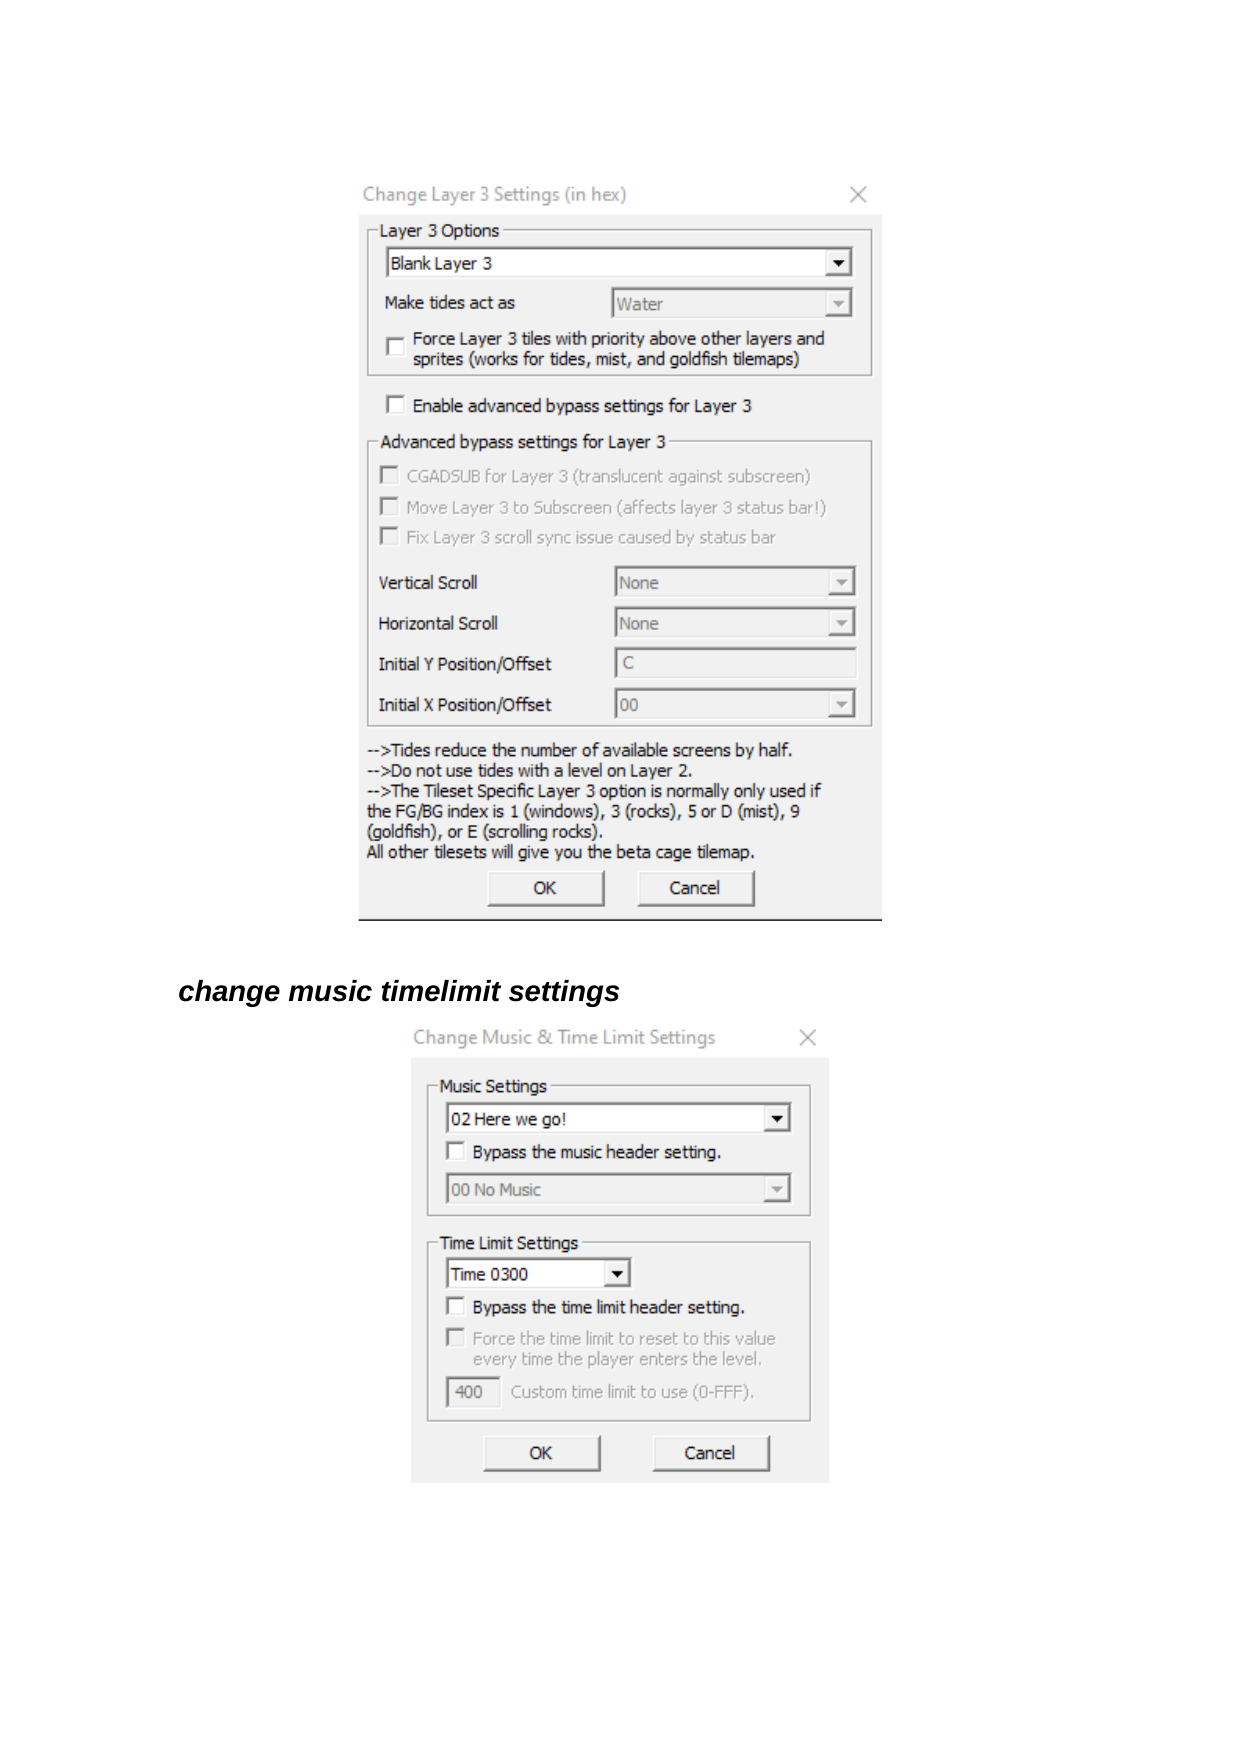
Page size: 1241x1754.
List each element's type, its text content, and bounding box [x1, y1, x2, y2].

picture [358, 176, 882, 921]
picture [410, 1020, 830, 1483]
subtitle change music timelimit settings [118, 974, 1122, 1007]
